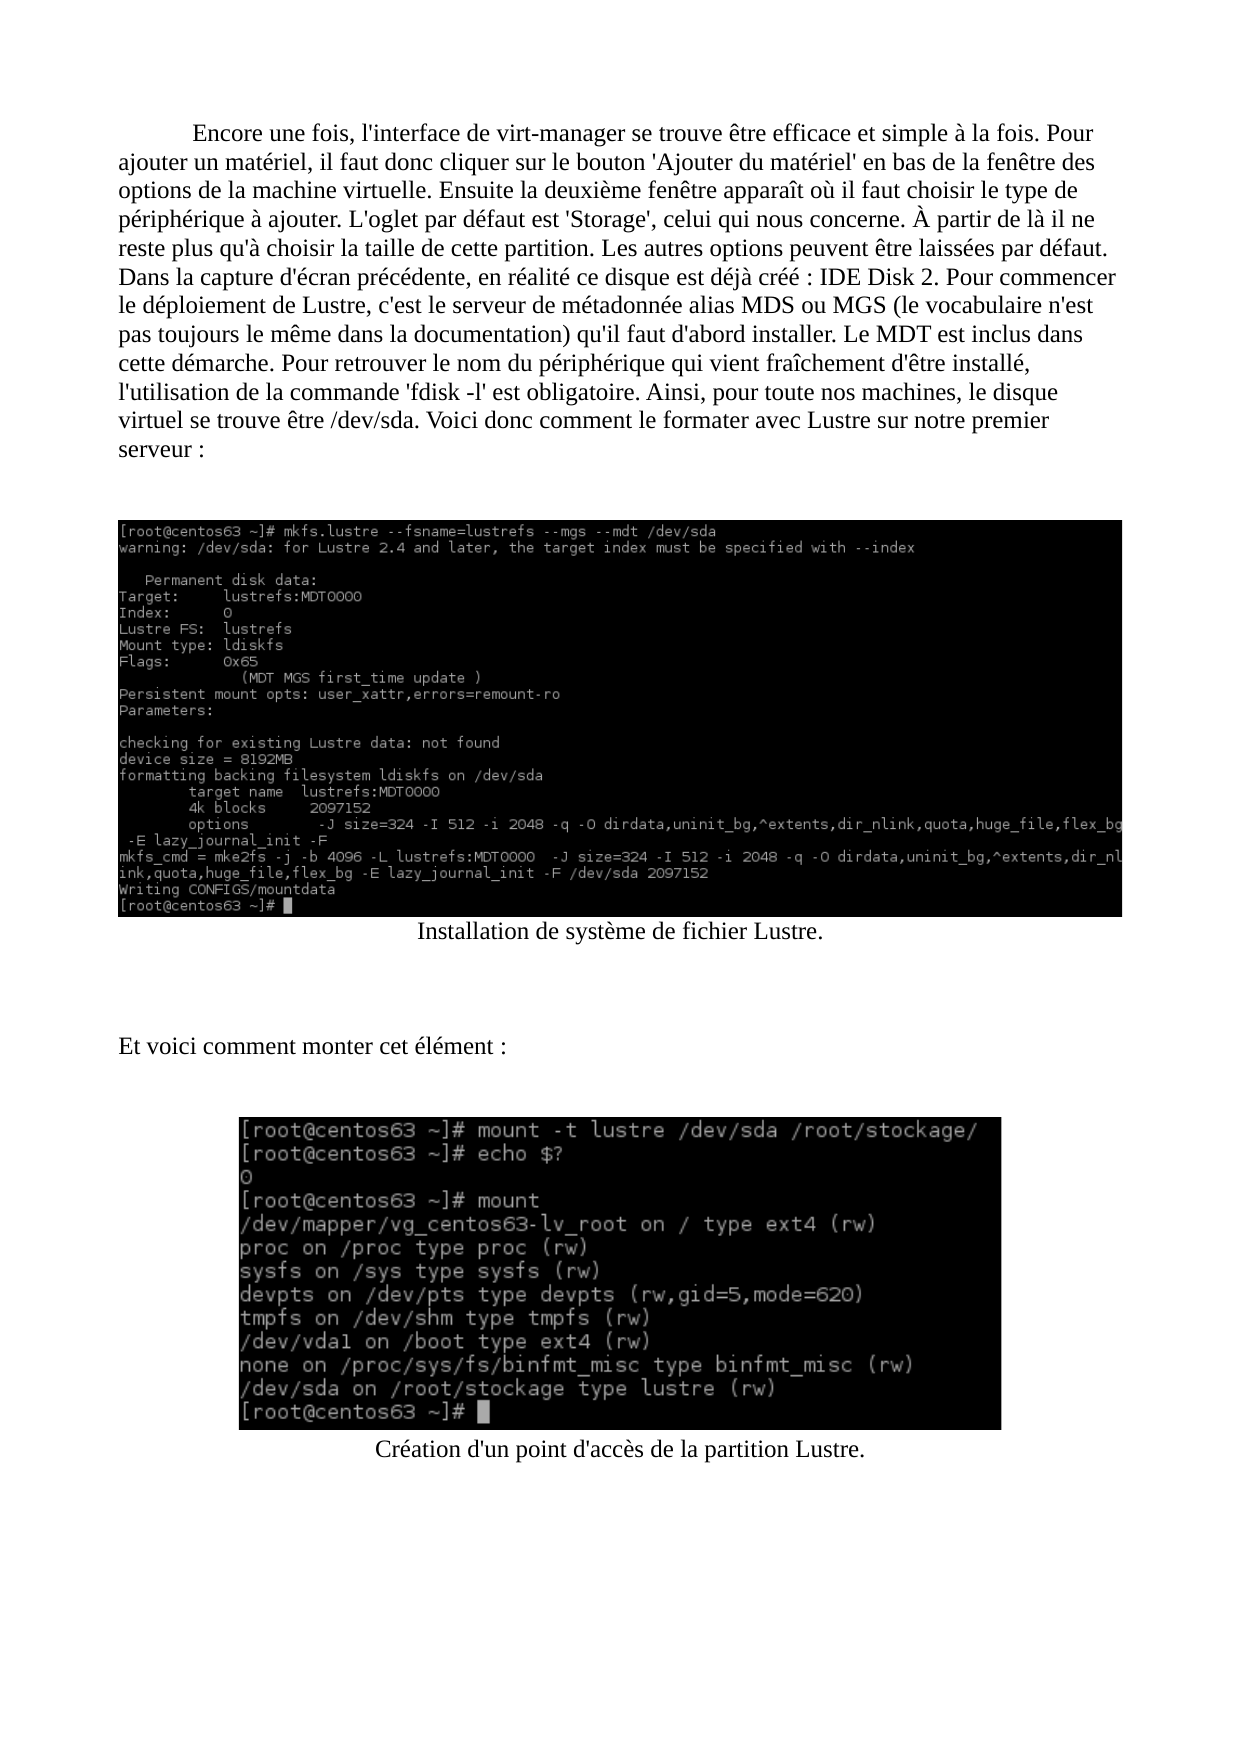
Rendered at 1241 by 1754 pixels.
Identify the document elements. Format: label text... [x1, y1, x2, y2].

picture [238, 1117, 1002, 1430]
picture [118, 520, 1123, 917]
text Et voici comment monter cet élément : [118, 1031, 1122, 1060]
text Création d'un point d'accès de la partition Lustre. [118, 1434, 1122, 1462]
text Installation de système de fichier Lustre. [118, 917, 1122, 945]
text Encore une fois, l'interface de virt-manager se trouve être efficace et simple à la fois. Pour ajouter un matériel, il faut donc cliquer sur le bouton 'Ajouter du matériel' en bas de la fenêtre des options de la machine virtuelle. Ensuite la deuxième fenêtre apparaît où il faut choisir le type de périphérique à ajouter. L'oglet par défaut est 'Storage', celui qui nous concerne. À partir de là il ne reste plus qu'à choisir la taille de cette partition. Les autres options peuvent être laissées par défaut. Dans la capture d'écran précédente, en réalité ce disque est déjà créé : IDE Disk 2. Pour commencer le déploiement de Lustre, c'est le serveur de métadonnée alias MDS ou MGS (le vocabulaire n'est pas toujours le même dans la documentation) qu'il faut d'abord installer. Le MDT est inclus dans cette démarche. Pour retrouver le nom du périphérique qui vient fraîchement d'être installé, l'utilisation de la commande 'fdisk -l' est obligatoire. Ainsi, pour toute nos machines, le disque virtuel se trouve être /dev/sda. Voici donc comment le formater avec Lustre sur notre premier serveur : [118, 118, 1122, 463]
